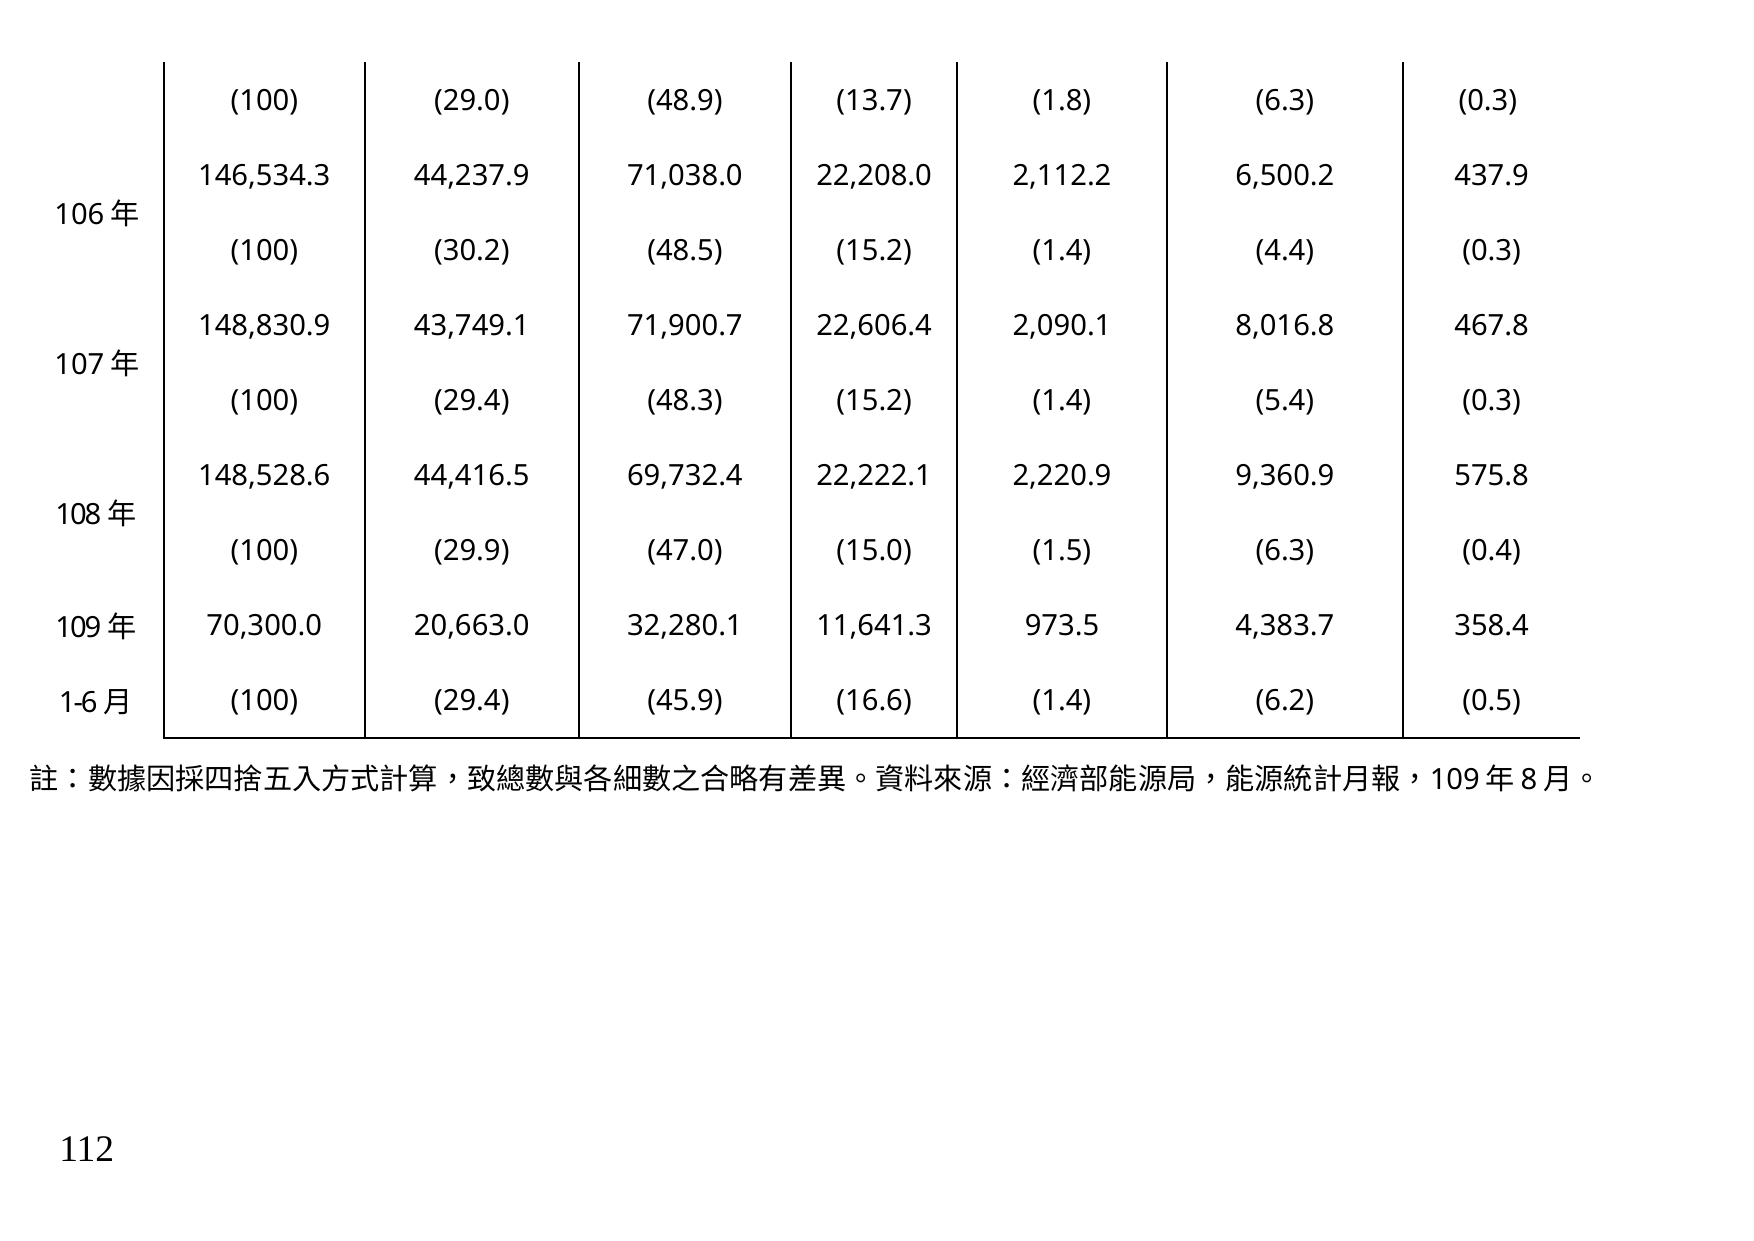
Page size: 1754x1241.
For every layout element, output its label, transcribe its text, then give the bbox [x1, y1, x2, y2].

table_cell 148,830.9 [165, 287, 364, 362]
table_cell [30, 62, 163, 137]
table_cell (100) [165, 362, 364, 437]
table_cell (4.4) [1168, 212, 1402, 287]
table_cell 109年 1-6月 [30, 587, 163, 737]
table_cell (6.3) [1168, 62, 1402, 137]
table_cell (100) [165, 62, 364, 137]
table_cell 148,528.6 [165, 437, 364, 512]
table_cell 106年 [30, 137, 163, 287]
table_cell (1.4) [958, 212, 1166, 287]
table_cell 44,416.5 [366, 437, 578, 512]
table_cell (1.5) [958, 512, 1166, 587]
table_cell (16.6) [792, 662, 956, 737]
table_cell (1.8) [958, 62, 1166, 137]
table_cell (29.0) [366, 62, 578, 137]
table_cell 973.5 [958, 587, 1166, 662]
table_cell (45.9) [580, 662, 790, 737]
table_cell (29.4) [366, 662, 578, 737]
table_cell (0.4) [1404, 512, 1580, 587]
table_cell (0.5) [1404, 662, 1580, 737]
table_cell (15.2) [792, 362, 956, 437]
table_cell 108年 [30, 437, 163, 587]
table_cell 437.9 [1404, 137, 1580, 212]
table_cell (1.4) [958, 362, 1166, 437]
table_cell (29.9) [366, 512, 578, 587]
table_cell 69,732.4 [580, 437, 790, 512]
table_cell 71,038.0 [580, 137, 790, 212]
table_cell 2,112.2 [958, 137, 1166, 212]
table_cell (5.4) [1168, 362, 1402, 437]
table_cell 8,016.8 [1168, 287, 1402, 362]
table_cell 9,360.9 [1168, 437, 1402, 512]
table_cell 20,663.0 [366, 587, 578, 662]
table_cell (48.3) [580, 362, 790, 437]
table_cell (47.0) [580, 512, 790, 587]
table_cell (13.7) [792, 62, 956, 137]
table_cell (6.2) [1168, 662, 1402, 737]
table_cell (100) [165, 662, 364, 737]
table_cell 358.4 [1404, 587, 1580, 662]
table_cell 2,090.1 [958, 287, 1166, 362]
table_cell (100) [165, 512, 364, 587]
table_cell 146,534.3 [165, 137, 364, 212]
table_cell 6,500.2 [1168, 137, 1402, 212]
table_cell 70,300.0 [165, 587, 364, 662]
table_cell (15.0) [792, 512, 956, 587]
table_cell 2,220.9 [958, 437, 1166, 512]
table_cell (0.3) [1404, 362, 1580, 437]
table_cell 11,641.3 [792, 587, 956, 662]
table_cell 4,383.7 [1168, 587, 1402, 662]
table_cell 467.8 [1404, 287, 1580, 362]
table_cell (29.4) [366, 362, 578, 437]
table_cell 107年 [30, 287, 163, 437]
table_cell (0.3) [1404, 62, 1580, 137]
table_cell (1.4) [958, 662, 1166, 737]
table_cell 575.8 [1404, 437, 1580, 512]
table_cell (6.3) [1168, 512, 1402, 587]
table_cell (30.2) [366, 212, 578, 287]
table_cell 32,280.1 [580, 587, 790, 662]
table_cell 22,222.1 [792, 437, 956, 512]
table_cell 43,749.1 [366, 287, 578, 362]
text 註：數據因採四捨五入方式計算，致總數與各細數之合略有差異。資料來源：經濟部能源局，能源統計月報，109年8月。 [29, 739, 1636, 814]
table_cell (100) [165, 212, 364, 287]
table_cell (48.9) [580, 62, 790, 137]
table_cell (48.5) [580, 212, 790, 287]
table_cell 71,900.7 [580, 287, 790, 362]
table_cell (0.3) [1404, 212, 1580, 287]
table_cell 22,208.0 [792, 137, 956, 212]
table_cell 44,237.9 [366, 137, 578, 212]
table_cell 22,606.4 [792, 287, 956, 362]
table_cell (15.2) [792, 212, 956, 287]
